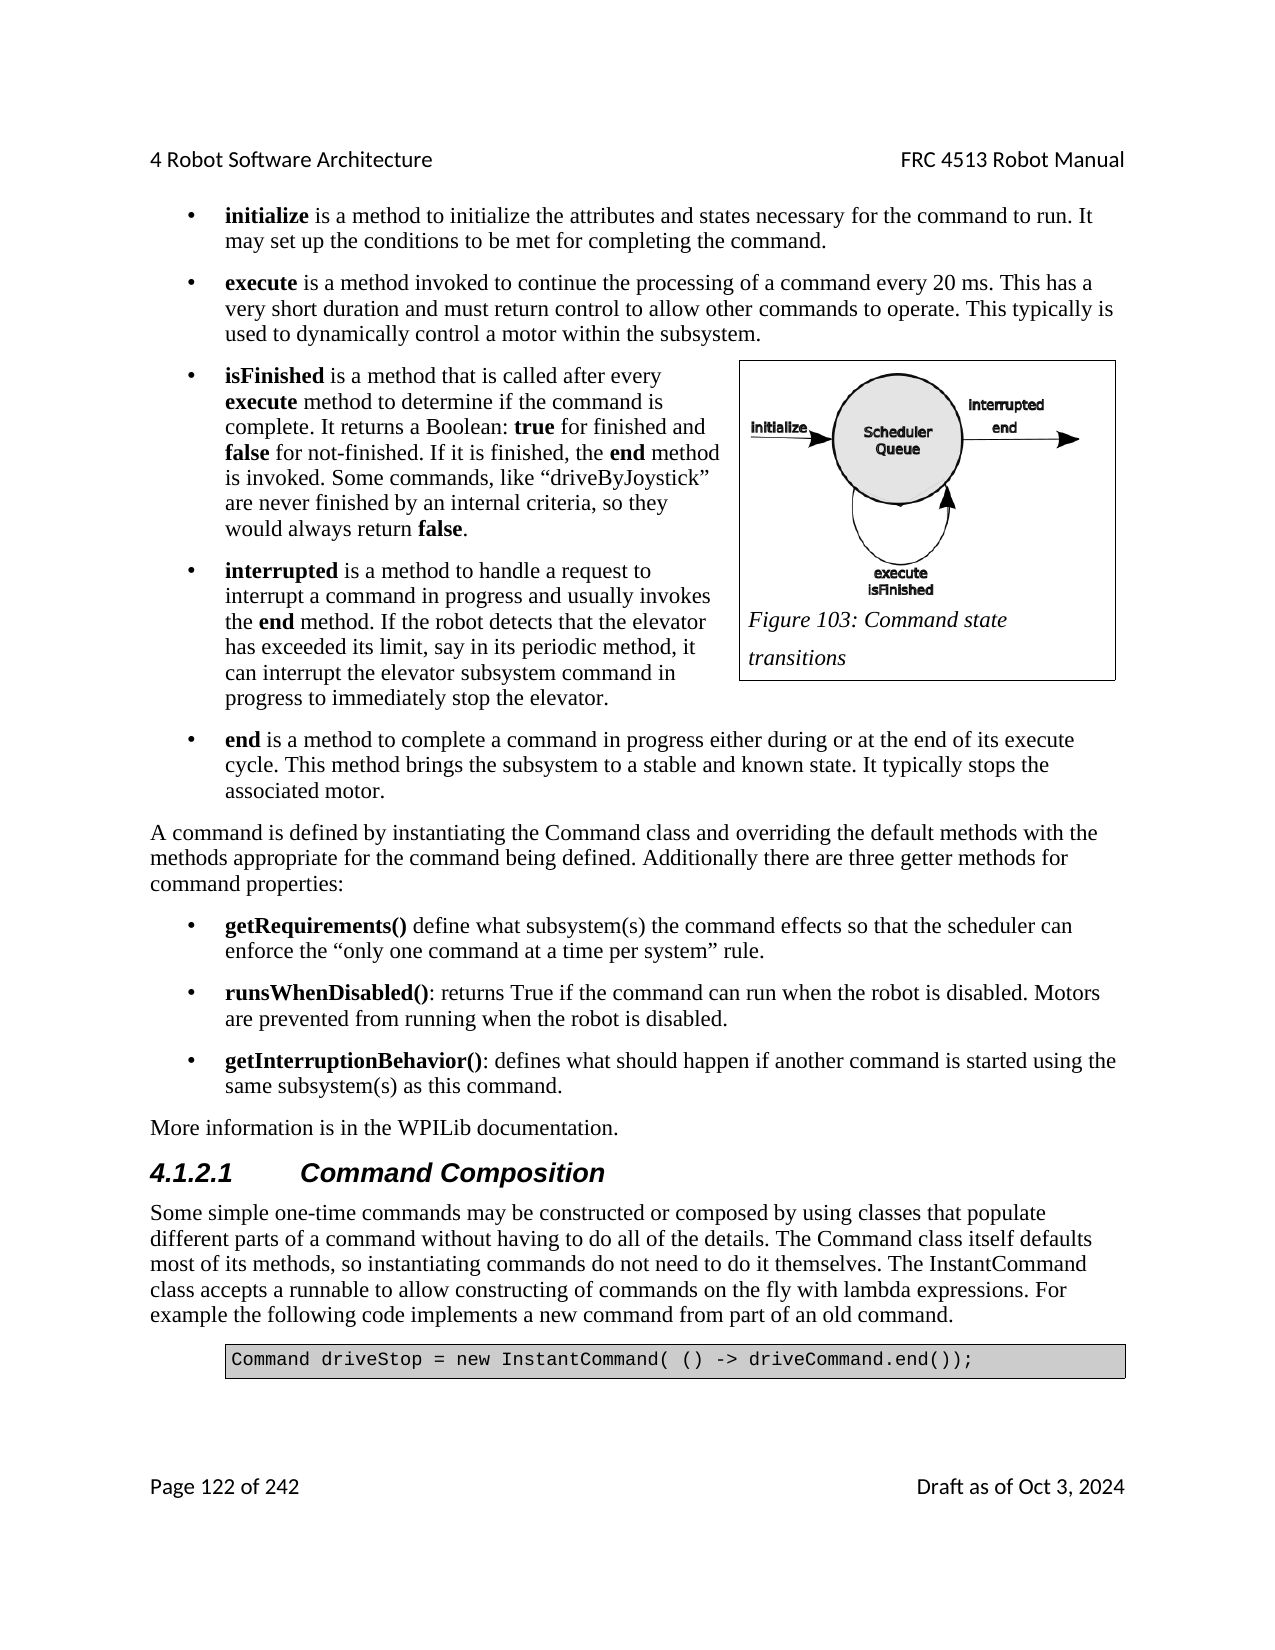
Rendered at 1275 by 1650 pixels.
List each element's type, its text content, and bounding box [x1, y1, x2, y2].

text Some simple one-time commands may be constructed or composed by using classes that populate different parts of a command without having to do all of the details. The Command class itself defaults most of its methods, so instantiating commands do not need to do it themselves. The InstantCommand class accepts a runnable to allow constructing of commands on the fly with lambda expressions. For example the following code implements a new command from part of an old command. [150, 1200, 1125, 1327]
list getInterruptionBehavior(): defines what should happen if another command is started using the same subsystem(s) as this command. [187, 1048, 1125, 1099]
list interrupted is a method to handle a request to interrupt a command in progress and usually invokes the end method. If the robot detects that the elevator has exceeded its limit, say in its periodic method, it can interrupt the elevator subsystem command in progress to immediately stop the elevator. [187, 558, 1125, 710]
list [740, 361, 1115, 680]
text A command is defined by instantiating the Command class and overriding the default methods with the methods appropriate for the command being defined. Additionally there are three getter methods for command properties: [150, 820, 1125, 896]
list Figure 103: Command state transitions [748, 595, 1106, 671]
list getRequirements() define what subsystem(s) the command effects so that the scheduler can enforce the “only one command at a time per system” rule. [187, 913, 1125, 964]
list initialize is a method to initialize the attributes and states necessary for the command to run. It may set up the conditions to be met for completing the command. [187, 203, 1125, 254]
list execute is a method invoked to continue the processing of a command every 20 ms. This has a very short duration and must return control to allow other commands to operate. This typically is used to dynamically control a motor within the subsystem. [187, 270, 1125, 347]
text Command driveStop = new InstantCommand( () -> driveCommand.end()); [226, 1345, 1125, 1378]
list isFinished is a method that is called after every execute method to determine if the command is complete. It returns a Boolean: true for finished and false for not-finished. If it is finished, the end method is invoked. Some commands, like “driveByJoystick” are never finished by an internal criteria, so they would always return false. [187, 363, 739, 541]
picture [750, 373, 1080, 595]
list end is a method to complete a command in progress either during or at the end of its execute cycle. This method brings the subsystem to a stable and known state. It typically stops the associated motor. [187, 727, 1125, 803]
list runsWhenDisabled(): returns True if the command can run when the robot is disabled. Motors are prevented from running when the robot is disabled. [187, 980, 1125, 1031]
text More information is in the WPILib documentation. [150, 1115, 1125, 1141]
subtitle Command Composition [150, 1157, 1125, 1188]
